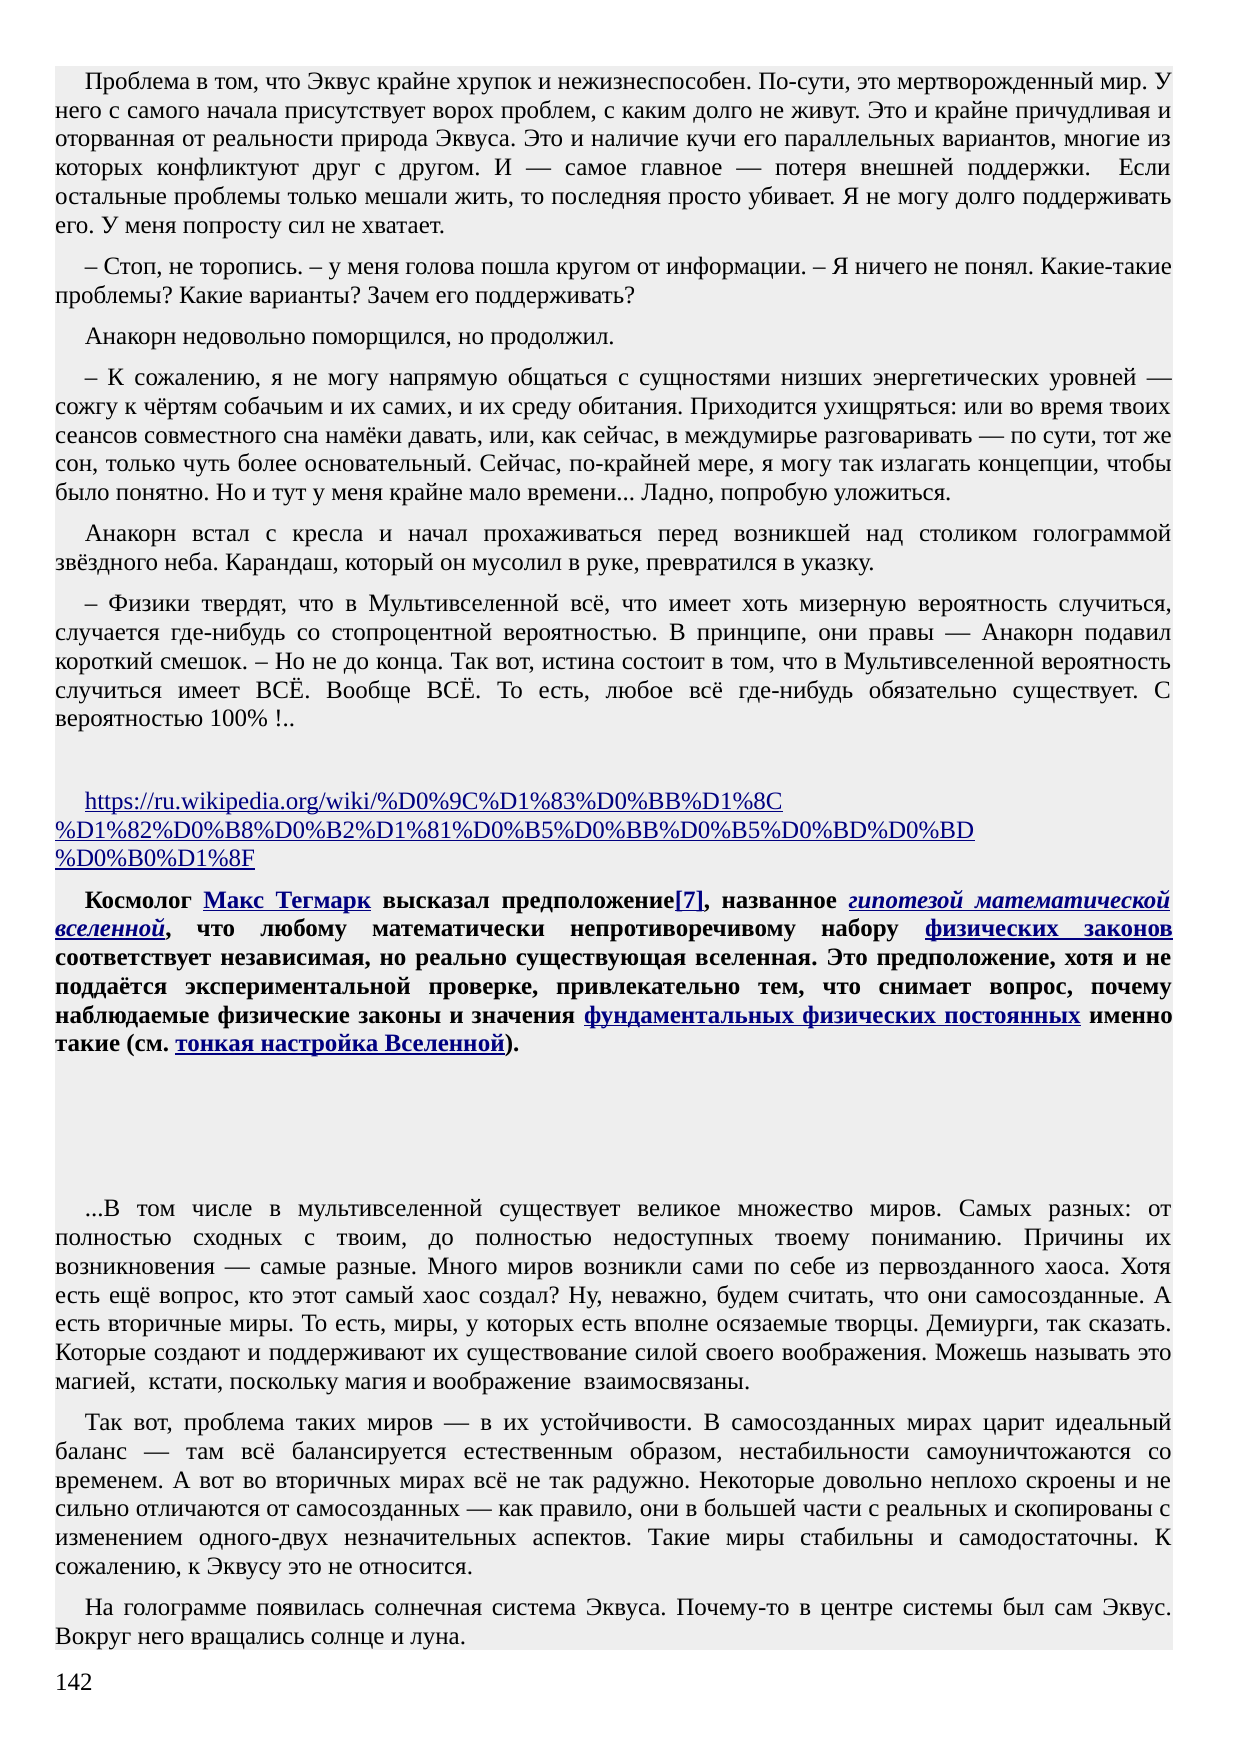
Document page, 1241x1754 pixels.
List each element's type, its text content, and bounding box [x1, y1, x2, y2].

text – К сожалению, я не могу напрямую общаться с сущностями низших энергетических уровней — сожгу к чёртям собачьим и их самих, и их среду обитания. Приходится ухищряться: или во время твоих сеансов совместного сна намёки давать, или, как сейчас, в междумирье разговаривать — по сути, тот же сон, только чуть более основательный. Сейчас, по-крайней мере, я могу так излагать концепции, чтобы было понятно. Но и тут у меня крайне мало времени... Ладно, попробую уложиться. [55, 362, 1173, 506]
text Анакорн встал с кресла и начал прохаживаться перед возникшей над столиком голограммой звёздного неба. Карандаш, который он мусолил в руке, превратился в указку. [55, 518, 1173, 576]
text https://ru.wikipedia.org/wiki/%D0%9C%D1%83%D0%BB%D1%8C%D1%82%D0%B8%D0%B2%D1%81%D0%B5%D0%BB%D0%B5%D0%BD%D0%BD%D0%B0%D1%8F [55, 786, 1173, 872]
text Так вот, проблема таких миров — в их устойчивости. В самосозданных мирах царит идеальный баланс — там всё балансируется естественным образом, нестабильности самоуничтожаются со временем. А вот во вторичных мирах всё не так радужно. Некоторые довольно неплохо скроены и не сильно отличаются от самосозданных — как правило, они в большей части с реальных и скопированы с изменением одного-двух незначительных аспектов. Такие миры стабильны и самодостаточны. К сожалению, к Эквусу это не относится. [55, 1407, 1173, 1580]
text Анакорн недовольно поморщился, но продолжил. [55, 321, 1173, 350]
text – Стоп, не торопись. – у меня голова пошла кругом от информации. – Я ничего не понял. Какие-такие проблемы? Какие варианты? Зачем его поддерживать? [55, 251, 1173, 308]
text Космолог Макс Тегмарк высказал предположение[7], названное гипотезой математической вселенной, что любому математически непротиворечивому набору физических законов соответствует независимая, но реально существующая вселенная. Это предположение, хотя и не поддаётся экспериментальной проверке, привлекательно тем, что снимает вопрос, почему наблюдаемые физические законы и значения фундаментальных физических постоянных именно такие (см. тонкая настройка Вселенной). [55, 885, 1173, 1057]
text Проблема в том, что Эквус крайне хрупок и нежизнеспособен. По-сути, это мертворожденный мир. У него с самого начала присутствует ворох проблем, с каким долго не живут. Это и крайне причудливая и оторванная от реальности природа Эквуса. Это и наличие кучи его параллельных вариантов, многие из которых конфликтуют друг с другом. И — самое главное — потеря внешней поддержки. Если остальные проблемы только мешали жить, то последняя просто убивает. Я не могу долго поддерживать его. У меня попросту сил не хватает. [55, 66, 1173, 238]
text На голограмме появилась солнечная система Эквуса. Почему-то в центре системы был сам Эквус. Вокруг него вращались солнце и луна. [55, 1592, 1173, 1650]
text – Физики твердят, что в Мультивселенной всё, что имеет хоть мизерную вероятность случиться, случается где-нибудь со стопроцентной вероятностью. В принципе, они правы — Анакорн подавил короткий смешок. – Но не до конца. Так вот, истина состоит в том, что в Мультивселенной вероятность случиться имеет ВСЁ. Вообще ВСЁ. То есть, любое всё где-нибудь обязательно существует. С вероятностью 100% !.. [55, 588, 1173, 732]
text ...В том числе в мультивселенной существует великое множество миров. Самых разных: от полностью сходных с твоим, до полностью недоступных твоему пониманию. Причины их возникновения — самые разные. Много миров возникли сами по себе из первозданного хаоса. Хотя есть ещё вопрос, кто этот самый хаос создал? Ну, неважно, будем считать, что они самосозданные. А есть вторичные миры. То есть, миры, у которых есть вполне осязаемые творцы. Демиурги, так сказать. Которые создают и поддерживают их существование силой своего воображения. Можешь называть это магией, кстати, поскольку магия и воображение взаимосвязаны. [55, 1193, 1173, 1395]
